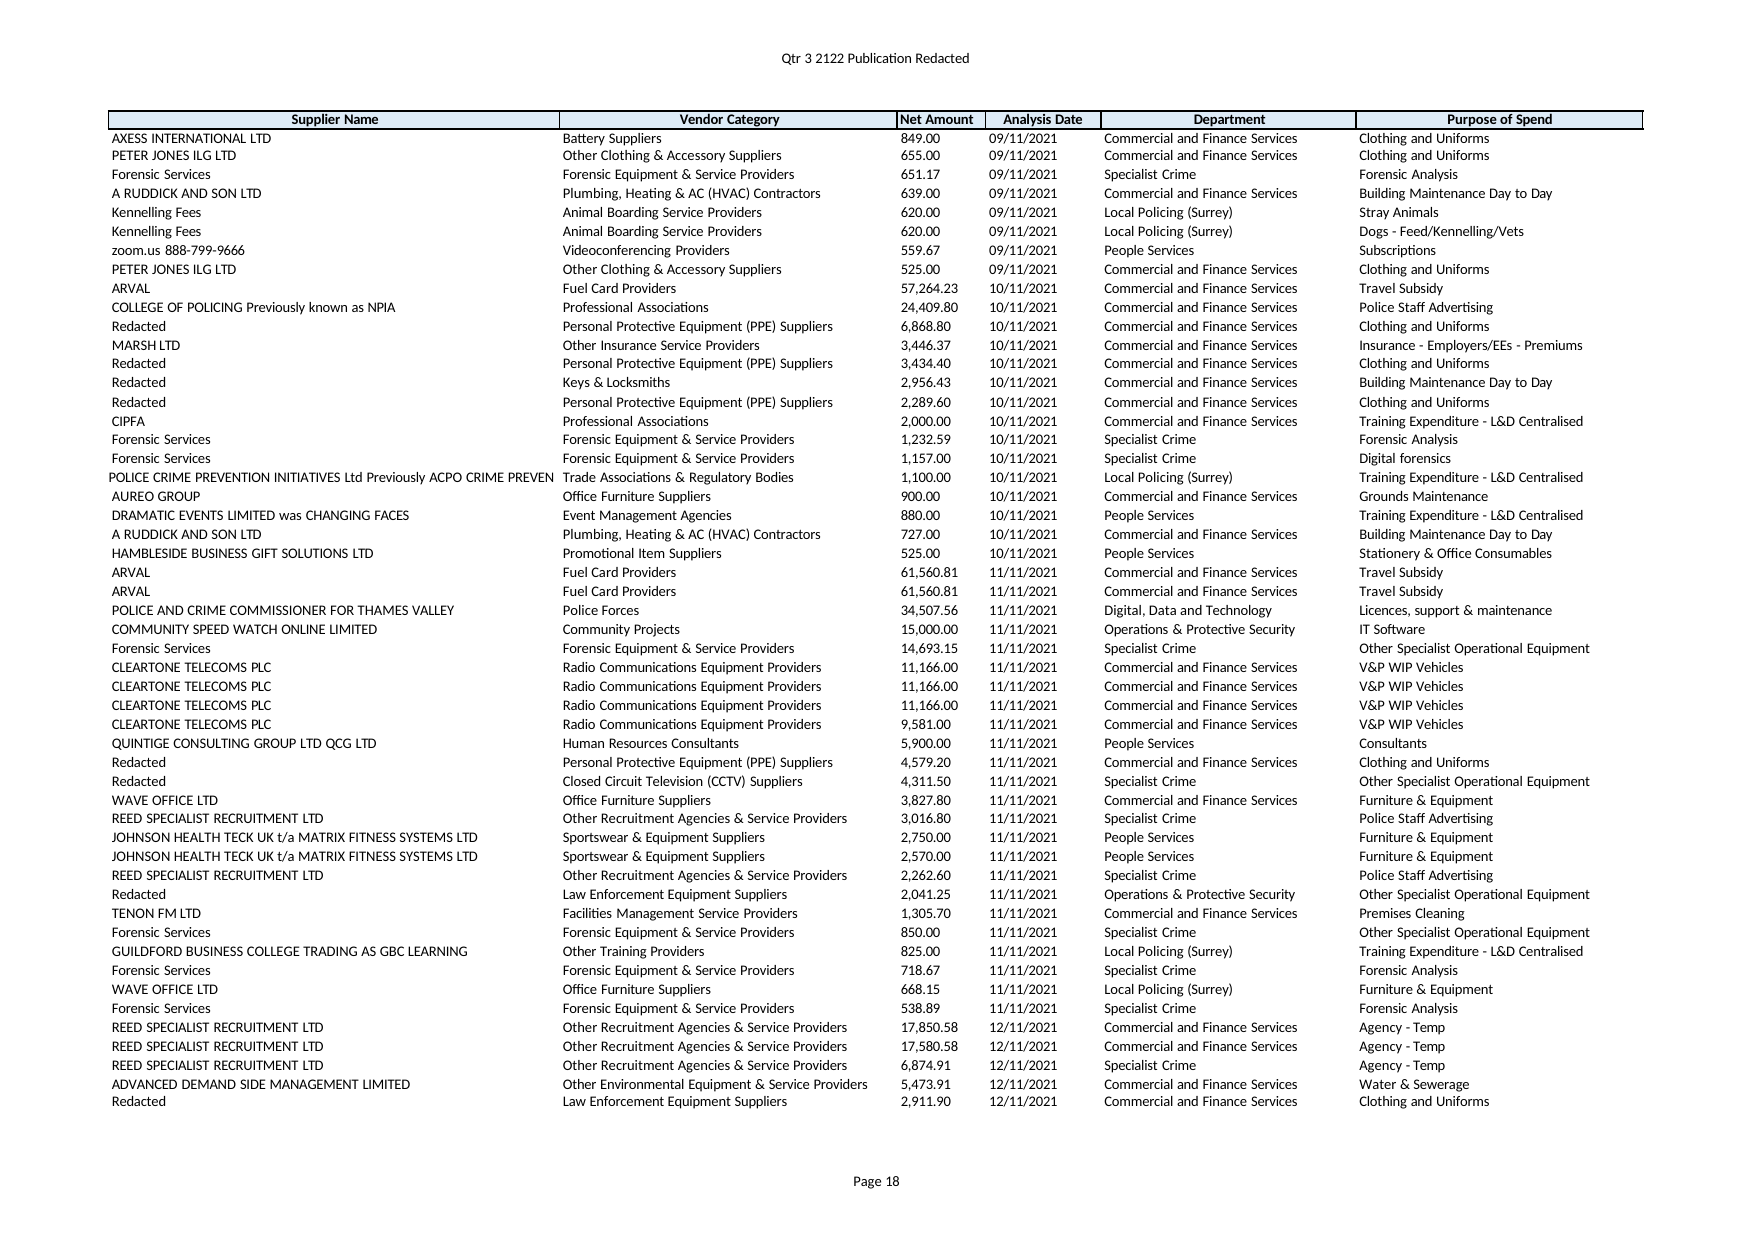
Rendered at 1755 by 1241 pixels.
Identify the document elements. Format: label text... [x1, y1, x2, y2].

table_cell 12/11/2021 [985, 1057, 1101, 1076]
table_cell Fuel Card Providers [559, 280, 897, 299]
table_cell COMMUNITY SPEED WATCH ONLINE LIMITED [108, 621, 559, 640]
table_cell People Services [1101, 735, 1356, 754]
table_cell Travel Subsidy [1356, 583, 1643, 602]
table_cell Building Maintenance Day to Day [1356, 375, 1643, 393]
table_cell Other Recruitment Agencies & Service Providers [559, 1038, 897, 1057]
table_cell Agency - Temp [1356, 1019, 1643, 1038]
table_cell Sportswear & Equipment Suppliers [559, 830, 897, 848]
table_cell V&P WIP Vehicles [1356, 659, 1643, 678]
table_cell 10/11/2021 [985, 299, 1101, 318]
table_cell 12/11/2021 [985, 1019, 1101, 1038]
table_cell Kennelling Fees [108, 223, 559, 242]
table_cell 10/11/2021 [985, 526, 1101, 545]
table_header Vendor Category [560, 112, 896, 128]
table_cell 559.67 [897, 242, 985, 261]
table_cell Commercial and Finance Services [1101, 299, 1356, 318]
table_cell 12/11/2021 [985, 1076, 1101, 1095]
table_cell Clothing and Uniforms [1356, 754, 1643, 773]
table_cell Other Specialist Operational Equipment [1356, 773, 1643, 792]
table_cell Law Enforcement Equipment Suppliers [559, 1095, 897, 1112]
table_cell Specialist Crime [1101, 773, 1356, 792]
table_cell Furniture & Equipment [1356, 830, 1643, 848]
table_cell 2,956.43 [897, 375, 985, 393]
table_cell Stationery & Office Consumables [1356, 545, 1643, 564]
table_cell Local Policing (Surrey) [1101, 223, 1356, 242]
table_cell Commercial and Finance Services [1101, 147, 1356, 166]
table_cell CLEARTONE TELECOMS PLC [108, 659, 559, 678]
table_cell 11/11/2021 [985, 754, 1101, 773]
table_cell Closed Circuit Television (CCTV) Suppliers [559, 773, 897, 792]
table_cell Specialist Crime [1101, 1000, 1356, 1019]
table_cell Commercial and Finance Services [1101, 716, 1356, 735]
table_cell Specialist Crime [1101, 450, 1356, 469]
table_cell Forensic Services [108, 924, 559, 943]
table_cell Premises Cleaning [1356, 905, 1643, 924]
table_cell Training Expenditure - L&D Centralised [1356, 943, 1643, 962]
table_cell 11/11/2021 [985, 773, 1101, 792]
table_cell 620.00 [897, 204, 985, 223]
table_cell Clothing and Uniforms [1356, 147, 1643, 166]
table_cell Local Policing (Surrey) [1101, 981, 1356, 1000]
table_cell Forensic Equipment & Service Providers [559, 166, 897, 185]
table_cell PETER JONES ILG LTD [108, 261, 559, 280]
table_cell 5,900.00 [897, 735, 985, 754]
table_cell 3,434.40 [897, 356, 985, 374]
table_cell 2,262.60 [897, 868, 985, 886]
table_header Department [1102, 112, 1355, 128]
table_cell 6,874.91 [897, 1057, 985, 1076]
table_cell Other Specialist Operational Equipment [1356, 640, 1643, 659]
table_cell Local Policing (Surrey) [1101, 469, 1356, 488]
table_cell 4,311.50 [897, 773, 985, 792]
table_cell 1,157.00 [897, 450, 985, 469]
table_cell Forensic Equipment & Service Providers [559, 924, 897, 943]
table_cell CIPFA [108, 413, 559, 431]
table_cell 11/11/2021 [985, 716, 1101, 735]
table_cell Forensic Services [108, 166, 559, 185]
table_cell Insurance - Employers/EEs - Premiums [1356, 337, 1643, 356]
table_header Net Amount [898, 112, 985, 128]
table_cell 09/11/2021 [985, 261, 1101, 280]
table_cell Redacted [108, 754, 559, 773]
table_cell CLEARTONE TELECOMS PLC [108, 678, 559, 697]
table_cell Other Insurance Service Providers [559, 337, 897, 356]
table_cell 10/11/2021 [985, 450, 1101, 469]
table_cell Grounds Maintenance [1356, 488, 1643, 507]
table_cell 3,446.37 [897, 337, 985, 356]
table_cell Forensic Analysis [1356, 166, 1643, 185]
table_cell Other Recruitment Agencies & Service Providers [559, 1019, 897, 1038]
table_cell 1,232.59 [897, 431, 985, 450]
table_cell Commercial and Finance Services [1101, 413, 1356, 431]
table_cell Promotional Item Suppliers [559, 545, 897, 564]
table_cell Commercial and Finance Services [1101, 1076, 1356, 1095]
table_cell Furniture & Equipment [1356, 981, 1643, 1000]
table_cell Forensic Services [108, 962, 559, 981]
table_cell 2,289.60 [897, 394, 985, 412]
table_cell Specialist Crime [1101, 640, 1356, 659]
table_cell People Services [1101, 849, 1356, 867]
table_cell Forensic Equipment & Service Providers [559, 640, 897, 659]
table_cell Forensic Services [108, 1000, 559, 1019]
table_cell Commercial and Finance Services [1101, 792, 1356, 811]
table_cell zoom.us 888-799-9666 [108, 242, 559, 261]
table_cell Commercial and Finance Services [1101, 261, 1356, 280]
table_cell V&P WIP Vehicles [1356, 678, 1643, 697]
table_cell Commercial and Finance Services [1101, 659, 1356, 678]
table_cell ADVANCED DEMAND SIDE MANAGEMENT LIMITED [108, 1076, 559, 1095]
table_cell 655.00 [897, 147, 985, 166]
table_cell Commercial and Finance Services [1101, 583, 1356, 602]
table_cell 11/11/2021 [985, 924, 1101, 943]
table_cell 09/11/2021 [985, 242, 1101, 261]
table_cell Personal Protective Equipment (PPE) Suppliers [559, 394, 897, 412]
table_cell 11/11/2021 [985, 981, 1101, 1000]
table_cell Forensic Analysis [1356, 1000, 1643, 1019]
table_cell 880.00 [897, 507, 985, 526]
table_cell Other Recruitment Agencies & Service Providers [559, 868, 897, 886]
table_cell Stray Animals [1356, 204, 1643, 223]
table_cell Local Policing (Surrey) [1101, 204, 1356, 223]
table_cell 11/11/2021 [985, 621, 1101, 640]
table_cell Plumbing, Heating & AC (HVAC) Contractors [559, 185, 897, 204]
table_cell Commercial and Finance Services [1101, 564, 1356, 583]
table_cell ARVAL [108, 280, 559, 299]
table_cell Radio Communications Equipment Providers [559, 716, 897, 735]
table_cell Operations & Protective Security [1101, 621, 1356, 640]
table_cell 09/11/2021 [985, 166, 1101, 185]
table_cell 525.00 [897, 545, 985, 564]
table_cell Other Specialist Operational Equipment [1356, 924, 1643, 943]
table_cell Commercial and Finance Services [1101, 356, 1356, 374]
table_cell 12/11/2021 [985, 1038, 1101, 1057]
table_cell Furniture & Equipment [1356, 849, 1643, 867]
table_cell Digital forensics [1356, 450, 1643, 469]
table_cell 2,750.00 [897, 830, 985, 848]
table_cell Community Projects [559, 621, 897, 640]
table_cell Building Maintenance Day to Day [1356, 185, 1643, 204]
table_cell 900.00 [897, 488, 985, 507]
table_cell MARSH LTD [108, 337, 559, 356]
table_cell 10/11/2021 [985, 318, 1101, 337]
table_cell POLICE CRIME PREVENTION INITIATIVES Ltd Previously ACPO CRIME PREVEN [108, 469, 559, 488]
table_cell People Services [1101, 242, 1356, 261]
table_cell 11/11/2021 [985, 849, 1101, 867]
table_cell 849.00 [897, 130, 985, 147]
table_cell Commercial and Finance Services [1101, 754, 1356, 773]
table_cell Furniture & Equipment [1356, 792, 1643, 811]
table_cell Commercial and Finance Services [1101, 678, 1356, 697]
table_cell Law Enforcement Equipment Suppliers [559, 886, 897, 905]
table_cell 668.15 [897, 981, 985, 1000]
table_cell 11/11/2021 [985, 962, 1101, 981]
table_cell V&P WIP Vehicles [1356, 716, 1643, 735]
table_cell 10/11/2021 [985, 337, 1101, 356]
table_header Supplier Name [109, 112, 559, 128]
table_cell Forensic Analysis [1356, 962, 1643, 981]
table_cell 09/11/2021 [985, 147, 1101, 166]
table_cell 11/11/2021 [985, 659, 1101, 678]
table_cell Facilities Management Service Providers [559, 905, 897, 924]
table_cell Fuel Card Providers [559, 564, 897, 583]
table_cell Commercial and Finance Services [1101, 375, 1356, 393]
table_cell 718.67 [897, 962, 985, 981]
table_cell 10/11/2021 [985, 431, 1101, 450]
table_cell Other Training Providers [559, 943, 897, 962]
table_cell 11/11/2021 [985, 583, 1101, 602]
table_cell V&P WIP Vehicles [1356, 697, 1643, 716]
table_cell Forensic Services [108, 431, 559, 450]
table_cell Clothing and Uniforms [1356, 318, 1643, 337]
table_cell Keys & Locksmiths [559, 375, 897, 393]
table_cell Personal Protective Equipment (PPE) Suppliers [559, 754, 897, 773]
table_cell 09/11/2021 [985, 130, 1101, 147]
table_cell 10/11/2021 [985, 488, 1101, 507]
table_cell REED SPECIALIST RECRUITMENT LTD [108, 1057, 559, 1076]
table_cell 538.89 [897, 1000, 985, 1019]
table_cell Commercial and Finance Services [1101, 394, 1356, 412]
table_cell 11/11/2021 [985, 602, 1101, 621]
table_cell REED SPECIALIST RECRUITMENT LTD [108, 811, 559, 829]
table_cell AUREO GROUP [108, 488, 559, 507]
table_cell Kennelling Fees [108, 204, 559, 223]
table_cell Redacted [108, 394, 559, 412]
table_cell 24,409.80 [897, 299, 985, 318]
table_cell Trade Associations & Regulatory Bodies [559, 469, 897, 488]
table_cell 5,473.91 [897, 1076, 985, 1095]
table_cell Dogs - Feed/Kennelling/Vets [1356, 223, 1643, 242]
table_cell WAVE OFFICE LTD [108, 981, 559, 1000]
table_cell Specialist Crime [1101, 924, 1356, 943]
table_cell 525.00 [897, 261, 985, 280]
table_cell 10/11/2021 [985, 280, 1101, 299]
table_cell REED SPECIALIST RECRUITMENT LTD [108, 868, 559, 886]
table_cell Licences, support & maintenance [1356, 602, 1643, 621]
table_cell POLICE AND CRIME COMMISSIONER FOR THAMES VALLEY [108, 602, 559, 621]
table_cell Commercial and Finance Services [1101, 337, 1356, 356]
table_cell Clothing and Uniforms [1356, 356, 1643, 374]
table_cell TENON FM LTD [108, 905, 559, 924]
table_cell 1,100.00 [897, 469, 985, 488]
table_cell Redacted [108, 318, 559, 337]
table_cell Commercial and Finance Services [1101, 1095, 1356, 1112]
table_cell 09/11/2021 [985, 185, 1101, 204]
table_cell Forensic Services [108, 640, 559, 659]
table_cell Videoconferencing Providers [559, 242, 897, 261]
table_cell Building Maintenance Day to Day [1356, 526, 1643, 545]
table_cell Commercial and Finance Services [1101, 526, 1356, 545]
table_cell 11/11/2021 [985, 678, 1101, 697]
table_cell Professional Associations [559, 413, 897, 431]
table_cell Specialist Crime [1101, 431, 1356, 450]
table_cell 3,827.80 [897, 792, 985, 811]
table_cell Police Forces [559, 602, 897, 621]
table_cell Personal Protective Equipment (PPE) Suppliers [559, 318, 897, 337]
table_cell PETER JONES ILG LTD [108, 147, 559, 166]
table_cell Training Expenditure - L&D Centralised [1356, 469, 1643, 488]
table_cell Plumbing, Heating & AC (HVAC) Contractors [559, 526, 897, 545]
table_cell QUINTIGE CONSULTING GROUP LTD QCG LTD [108, 735, 559, 754]
table_cell REED SPECIALIST RECRUITMENT LTD [108, 1019, 559, 1038]
table_cell WAVE OFFICE LTD [108, 792, 559, 811]
table_cell IT Software [1356, 621, 1643, 640]
table_cell 651.17 [897, 166, 985, 185]
table_cell HAMBLESIDE BUSINESS GIFT SOLUTIONS LTD [108, 545, 559, 564]
table_cell 11/11/2021 [985, 905, 1101, 924]
table_cell Commercial and Finance Services [1101, 280, 1356, 299]
table_cell JOHNSON HEALTH TECK UK t/a MATRIX FITNESS SYSTEMS LTD [108, 849, 559, 867]
table_cell Redacted [108, 375, 559, 393]
table_cell Commercial and Finance Services [1101, 185, 1356, 204]
table_cell Specialist Crime [1101, 811, 1356, 829]
table_cell Specialist Crime [1101, 868, 1356, 886]
table_cell AXESS INTERNATIONAL LTD [108, 130, 559, 147]
table_cell 11/11/2021 [985, 811, 1101, 829]
table_cell Clothing and Uniforms [1356, 394, 1643, 412]
table_cell Commercial and Finance Services [1101, 905, 1356, 924]
table_cell 11/11/2021 [985, 943, 1101, 962]
table_cell 11/11/2021 [985, 830, 1101, 848]
table_cell 57,264.23 [897, 280, 985, 299]
table_cell 850.00 [897, 924, 985, 943]
table_cell Commercial and Finance Services [1101, 318, 1356, 337]
table_cell Commercial and Finance Services [1101, 488, 1356, 507]
table_cell DRAMATIC EVENTS LIMITED was CHANGING FACES [108, 507, 559, 526]
table_cell Specialist Crime [1101, 962, 1356, 981]
table_cell 11/11/2021 [985, 640, 1101, 659]
table_cell Training Expenditure - L&D Centralised [1356, 413, 1643, 431]
table_cell 11/11/2021 [985, 1000, 1101, 1019]
table_cell REED SPECIALIST RECRUITMENT LTD [108, 1038, 559, 1057]
table_cell 09/11/2021 [985, 223, 1101, 242]
table_cell ARVAL [108, 583, 559, 602]
table_cell 11/11/2021 [985, 564, 1101, 583]
table_cell 639.00 [897, 185, 985, 204]
table_cell 3,016.80 [897, 811, 985, 829]
table_cell 2,041.25 [897, 886, 985, 905]
table_cell 15,000.00 [897, 621, 985, 640]
table_cell Sportswear & Equipment Suppliers [559, 849, 897, 867]
table_cell 11,166.00 [897, 659, 985, 678]
table_cell Office Furniture Suppliers [559, 488, 897, 507]
table_cell Clothing and Uniforms [1356, 261, 1643, 280]
table_cell Office Furniture Suppliers [559, 792, 897, 811]
table_cell Operations & Protective Security [1101, 886, 1356, 905]
table_cell 2,000.00 [897, 413, 985, 431]
table_cell 11/11/2021 [985, 886, 1101, 905]
table_cell 2,570.00 [897, 849, 985, 867]
table_header Analysis Date [986, 112, 1100, 128]
table_cell 1,305.70 [897, 905, 985, 924]
table_cell A RUDDICK AND SON LTD [108, 526, 559, 545]
table_cell Police Staff Advertising [1356, 868, 1643, 886]
table_cell Other Recruitment Agencies & Service Providers [559, 811, 897, 829]
table_cell A RUDDICK AND SON LTD [108, 185, 559, 204]
table_cell 10/11/2021 [985, 375, 1101, 393]
table_cell Consultants [1356, 735, 1643, 754]
table_cell Police Staff Advertising [1356, 811, 1643, 829]
table_cell Human Resources Consultants [559, 735, 897, 754]
table_cell People Services [1101, 545, 1356, 564]
table_cell CLEARTONE TELECOMS PLC [108, 716, 559, 735]
table_cell Forensic Equipment & Service Providers [559, 450, 897, 469]
table_cell Training Expenditure - L&D Centralised [1356, 507, 1643, 526]
table_cell Commercial and Finance Services [1101, 1019, 1356, 1038]
table_cell CLEARTONE TELECOMS PLC [108, 697, 559, 716]
table_cell ARVAL [108, 564, 559, 583]
table_cell Forensic Services [108, 450, 559, 469]
table_cell Other Specialist Operational Equipment [1356, 886, 1643, 905]
table_cell Forensic Equipment & Service Providers [559, 1000, 897, 1019]
table_cell Subscriptions [1356, 242, 1643, 261]
table_cell 14,693.15 [897, 640, 985, 659]
table_cell Forensic Analysis [1356, 431, 1643, 450]
table_cell Agency - Temp [1356, 1038, 1643, 1057]
table_cell GUILDFORD BUSINESS COLLEGE TRADING AS GBC LEARNING [108, 943, 559, 962]
table_cell Clothing and Uniforms [1356, 1095, 1643, 1112]
table_cell Local Policing (Surrey) [1101, 943, 1356, 962]
table_cell Animal Boarding Service Providers [559, 223, 897, 242]
table_cell 10/11/2021 [985, 413, 1101, 431]
table_cell 61,560.81 [897, 564, 985, 583]
table_cell Commercial and Finance Services [1101, 1038, 1356, 1057]
table_cell 34,507.56 [897, 602, 985, 621]
table_cell Travel Subsidy [1356, 564, 1643, 583]
table_cell Digital, Data and Technology [1101, 602, 1356, 621]
table_cell 17,850.58 [897, 1019, 985, 1038]
table_cell 10/11/2021 [985, 507, 1101, 526]
table_cell 11/11/2021 [985, 735, 1101, 754]
table_cell Redacted [108, 886, 559, 905]
table_cell Specialist Crime [1101, 166, 1356, 185]
table_cell Specialist Crime [1101, 1057, 1356, 1076]
table_cell 17,580.58 [897, 1038, 985, 1057]
table_cell 12/11/2021 [985, 1095, 1101, 1112]
table_cell Other Clothing & Accessory Suppliers [559, 147, 897, 166]
table_cell 11/11/2021 [985, 792, 1101, 811]
table_cell Office Furniture Suppliers [559, 981, 897, 1000]
table_cell 11,166.00 [897, 678, 985, 697]
table_cell 61,560.81 [897, 583, 985, 602]
table_cell 620.00 [897, 223, 985, 242]
table_cell 11/11/2021 [985, 868, 1101, 886]
table_cell Water & Sewerage [1356, 1076, 1643, 1095]
table_cell 10/11/2021 [985, 394, 1101, 412]
table_cell Police Staff Advertising [1356, 299, 1643, 318]
table_cell Commercial and Finance Services [1101, 130, 1356, 147]
table_cell 2,911.90 [897, 1095, 985, 1112]
table_cell Battery Suppliers [559, 130, 897, 147]
table_cell Other Environmental Equipment & Service Providers [559, 1076, 897, 1095]
table_cell 10/11/2021 [985, 469, 1101, 488]
table_header Purpose of Spend [1357, 112, 1642, 128]
table_cell COLLEGE OF POLICING Previously known as NPIA [108, 299, 559, 318]
table_cell Clothing and Uniforms [1356, 130, 1643, 147]
table_cell Animal Boarding Service Providers [559, 204, 897, 223]
table_cell 10/11/2021 [985, 545, 1101, 564]
table_cell 4,579.20 [897, 754, 985, 773]
table_cell 6,868.80 [897, 318, 985, 337]
table_cell 825.00 [897, 943, 985, 962]
table_cell People Services [1101, 507, 1356, 526]
table_cell Commercial and Finance Services [1101, 697, 1356, 716]
table_cell Redacted [108, 1095, 559, 1112]
table_cell Other Clothing & Accessory Suppliers [559, 261, 897, 280]
table_cell 727.00 [897, 526, 985, 545]
table_cell Forensic Equipment & Service Providers [559, 962, 897, 981]
table_cell 11/11/2021 [985, 697, 1101, 716]
table_cell Forensic Equipment & Service Providers [559, 431, 897, 450]
table_cell People Services [1101, 830, 1356, 848]
table_cell 9,581.00 [897, 716, 985, 735]
table_cell Other Recruitment Agencies & Service Providers [559, 1057, 897, 1076]
table_cell JOHNSON HEALTH TECK UK t/a MATRIX FITNESS SYSTEMS LTD [108, 830, 559, 848]
table_cell 10/11/2021 [985, 356, 1101, 374]
table_cell Radio Communications Equipment Providers [559, 678, 897, 697]
table_cell Radio Communications Equipment Providers [559, 659, 897, 678]
table_cell Travel Subsidy [1356, 280, 1643, 299]
table_cell Professional Associations [559, 299, 897, 318]
table_cell Event Management Agencies [559, 507, 897, 526]
table_cell Radio Communications Equipment Providers [559, 697, 897, 716]
table_cell Personal Protective Equipment (PPE) Suppliers [559, 356, 897, 374]
table_cell Agency - Temp [1356, 1057, 1643, 1076]
table_cell 09/11/2021 [985, 204, 1101, 223]
table_cell Redacted [108, 356, 559, 374]
table_cell 11,166.00 [897, 697, 985, 716]
table_cell Fuel Card Providers [559, 583, 897, 602]
table_cell Redacted [108, 773, 559, 792]
